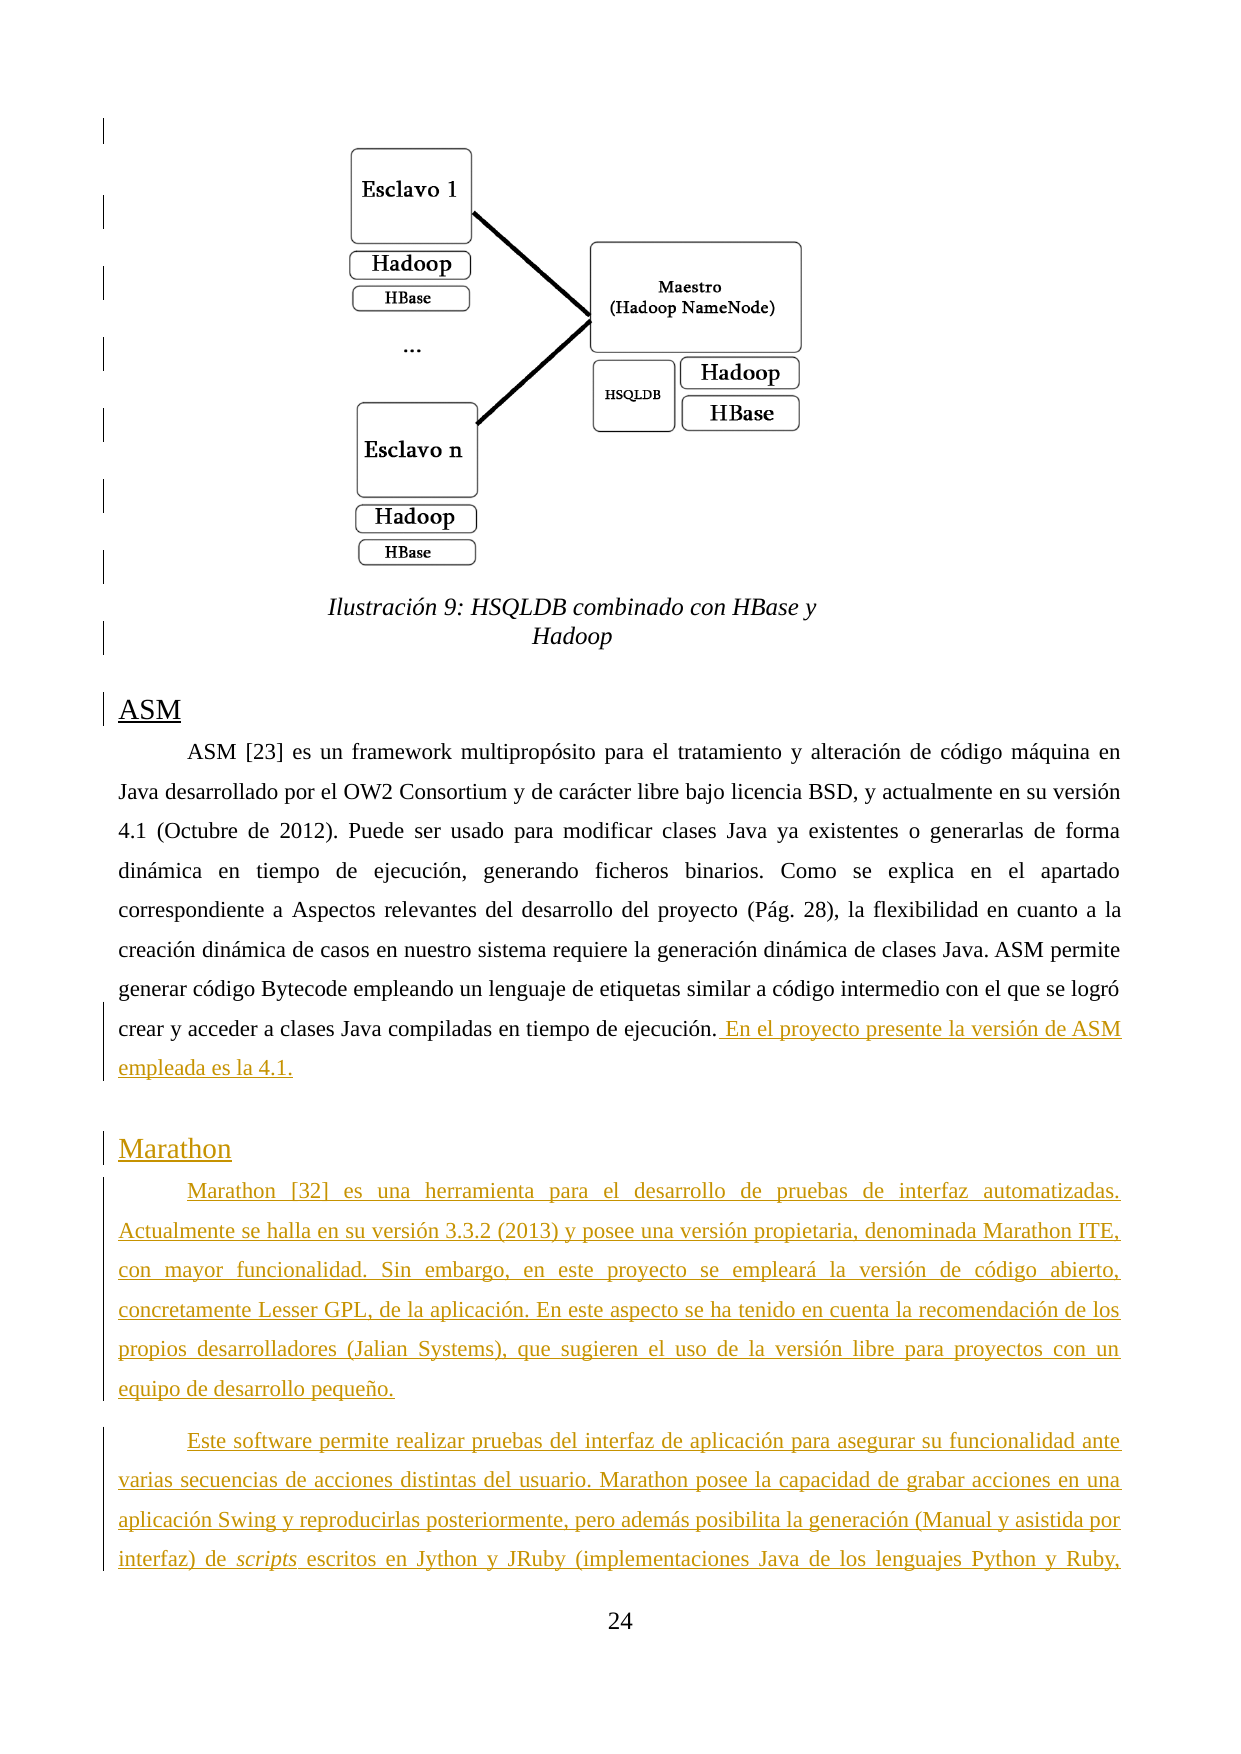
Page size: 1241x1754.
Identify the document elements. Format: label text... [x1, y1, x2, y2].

subtitle ASM [118, 692, 1122, 726]
picture [318, 130, 837, 592]
text ASM [23] es un framework multipropósito para el tratamiento y alteración de código máquina en Java desarrollado por el OW2 Consortium y de carácter libre bajo licencia BSD, y actualmente en su versión 4.1 (Octubre de 2012). Puede ser usado para modificar clases Java ya existentes o generarlas de forma dinámica en tiempo de ejecución, generando ficheros binarios. Como se explica en el apartado correspondiente a Aspectos relevantes del desarrollo del proyecto (Pág. 28), la flexibilidad en cuanto a la creación dinámica de casos en nuestro sistema requiere la generación dinámica de clases Java. ASM permite generar código Bytecode empleando un lenguaje de etiquetas similar a código intermedio con el que se logró crear y acceder a clases Java compiladas en tiempo de ejecución. En el proyecto presente la versión de ASM empleada es la 4.1. [118, 738, 1122, 1081]
text Ilustración 9: HSQLDB combinado con HBase y Hadoop [301, 592, 846, 649]
text Marathon [32] es una herramienta para el desarrollo de pruebas de interfaz automatizadas. Actualmente se halla en su versión 3.3.2 (2013) y posee una versión propietaria, denominada Marathon ITE, con mayor funcionalidad. Sin embargo, en este proyecto se empleará la versión de código abierto, concretamente Lesser GPL, de la aplicación. En este aspecto se ha tenido en cuenta la recomendación de los propios desarrolladores (Jalian Systems), que sugieren el uso de la versión libre para proyectos con un equipo de desarrollo pequeño. [118, 1177, 1122, 1401]
text aplicación Swing y reproducirlas posteriormente, pero además posibilita la generación (Manual y asistida por interfaz) de scripts escritos en Jython y JRuby (implementaciones Java de los lenguajes Python y Ruby, [118, 1490, 1122, 1571]
text Este software permite realizar pruebas del interfaz de aplicación para asegurar su funcionalidad ante varias secuencias de acciones distintas del usuario. Marathon posee la capacidad de grabar acciones en una [118, 1427, 1122, 1489]
subtitle Marathon [118, 1131, 1122, 1165]
